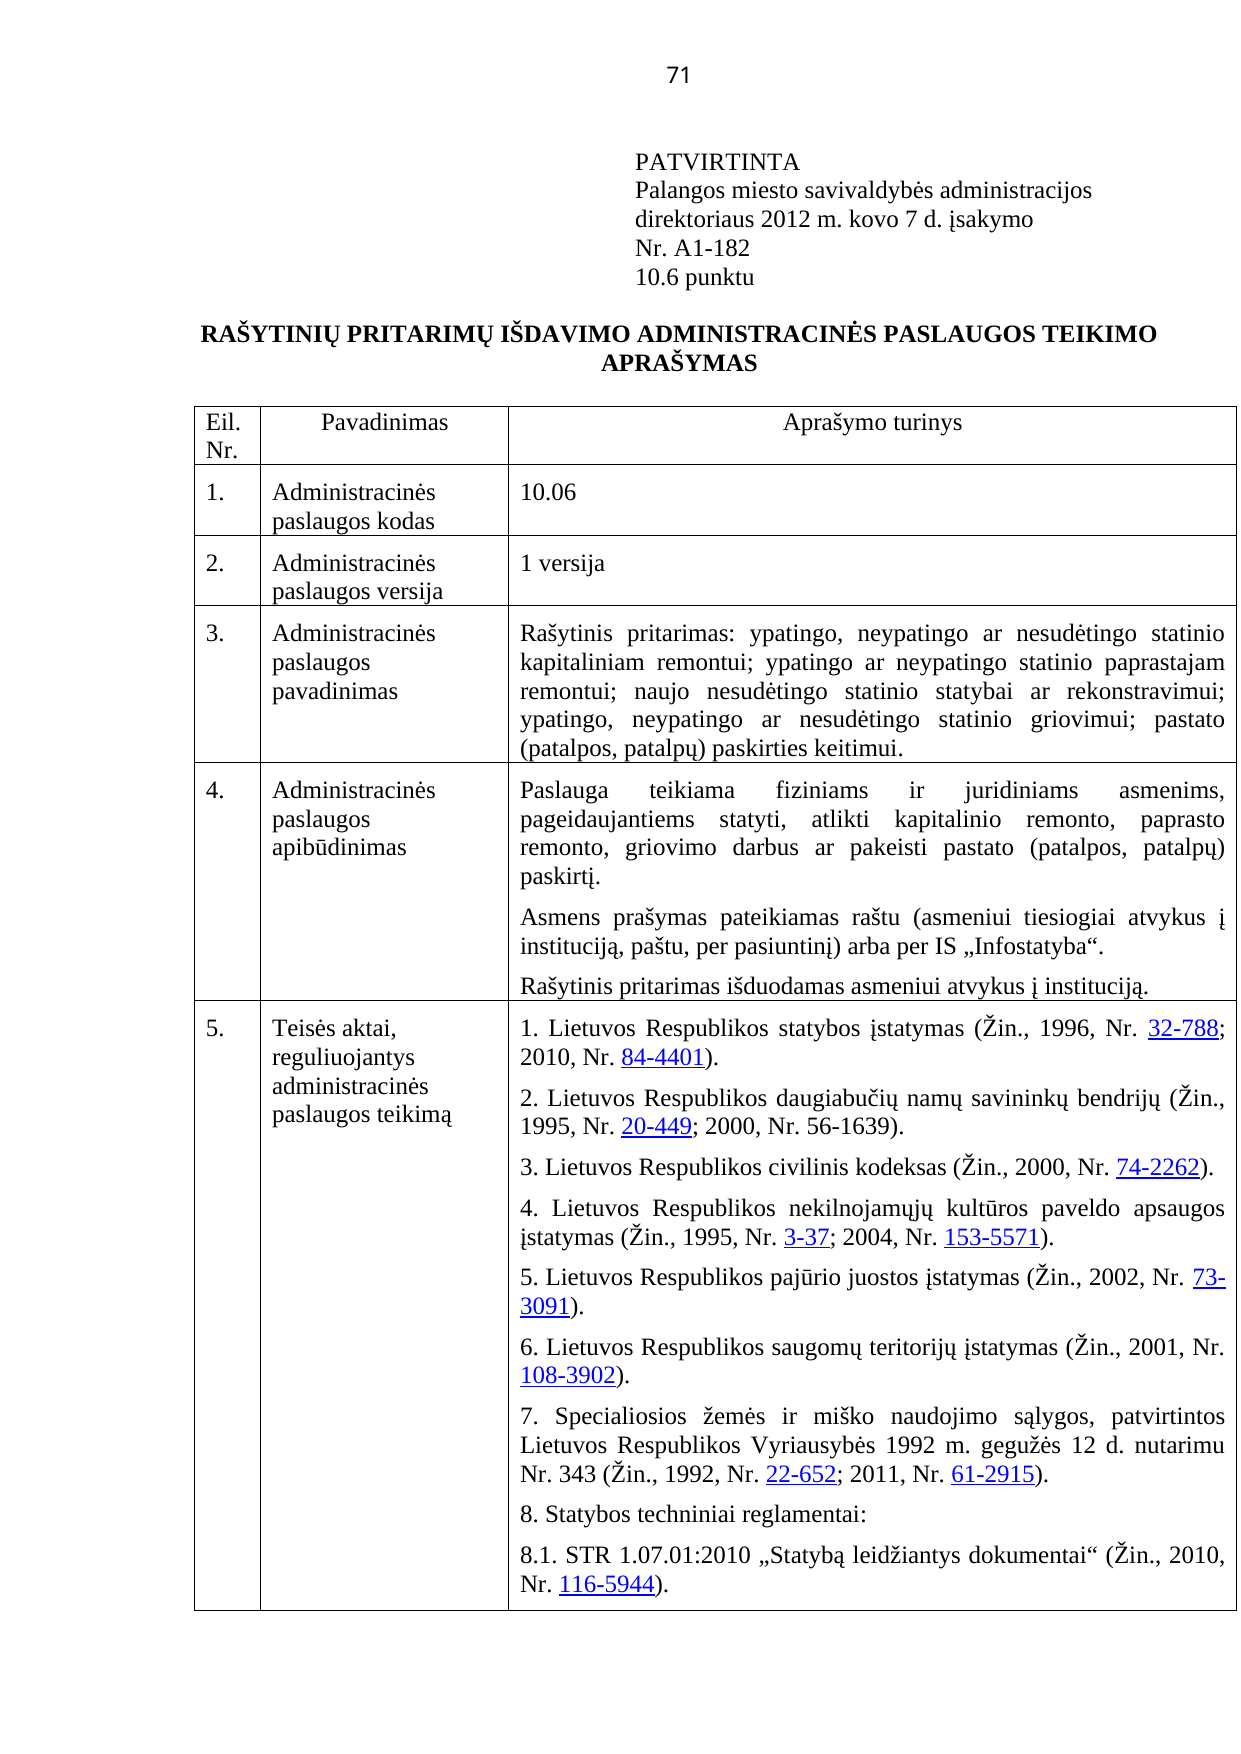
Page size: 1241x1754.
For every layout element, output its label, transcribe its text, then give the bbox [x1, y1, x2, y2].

text direktoriaus 2012 m. kovo 7 d. įsakymo [177, 204, 1181, 233]
table_cell 10.06 [509, 465, 1236, 535]
table_header Aprašymo turinys [509, 407, 1236, 464]
table_cell 1. [195, 465, 260, 535]
text Nr. A1-182 [177, 233, 1181, 262]
table_cell 2. [195, 536, 260, 605]
table_cell Paslauga teikiama fiziniams ir juridiniams asmenims, pageidaujantiems statyti, atlikti kapitalinio remonto, paprasto remonto, griovimo darbus ar pakeisti pastato (patalpos, patalpų) paskirtį. Asmens prašymas pateikiamas raštu (asmeniui tiesiogiai atvykus į instituciją, paštu, per pasiuntinį) arba per IS „Infostatyba“. Rašytinis pritarimas išduodamas asmeniui atvykus į instituciją. [509, 763, 1236, 1000]
table_cell 4. [195, 763, 260, 1000]
table_cell Rašytinis pritarimas: ypatingo, neypatingo ar nesudėtingo statinio kapitaliniam remontui; ypatingo ar neypatingo statinio paprastajam remontui; naujo nesudėtingo statinio statybai ar rekonstravimui; ypatingo, neypatingo ar nesudėtingo statinio griovimui; pastato (patalpos, patalpų) paskirties keitimui. [509, 606, 1236, 762]
table_cell 5. [195, 1001, 260, 1610]
table_cell Administracinės paslaugos apibūdinimas [261, 763, 508, 1000]
table_header Eil. Nr. [195, 407, 260, 464]
table_cell 3. [195, 606, 260, 762]
table_cell Teisės aktai, reguliuojantys administracinės paslaugos teikimą [261, 1001, 508, 1610]
table_cell 1 versija [509, 536, 1236, 605]
table_cell 1. Lietuvos Respublikos statybos įstatymas (Žin., 1996, Nr. 32-788; 2010, Nr. 84-4401). 2. Lietuvos Respublikos daugiabučių namų savininkų bendrijų (Žin., 1995, Nr. 20-449; 2000, Nr. 56-1639). 3. Lietuvos Respublikos civilinis kodeksas (Žin., 2000, Nr. 74-2262). 4. Lietuvos Respublikos nekilnojamųjų kultūros paveldo apsaugos įstatymas (Žin., 1995, Nr. 3-37; 2004, Nr. 153-5571). 5. Lietuvos Respublikos pajūrio juostos įstatymas (Žin., 2002, Nr. 73-3091). 6. Lietuvos Respublikos saugomų teritorijų įstatymas (Žin., 2001, Nr. 108-3902). 7. Specialiosios žemės ir miško naudojimo sąlygos, patvirtintos Lietuvos Respublikos Vyriausybės 1992 m. gegužės 12 d. nutarimu Nr. 343 (Žin., 1992, Nr. 22-652; 2011, Nr. 61-2915). 8. Statybos techniniai reglamentai: 8.1. STR 1.07.01:2010 „Statybą leidžiantys dokumentai“ (Žin., 2010, Nr. 116-5944). [509, 1001, 1236, 1610]
text 10.6 punktu [177, 262, 1181, 291]
table_cell Administracinės paslaugos versija [261, 536, 508, 605]
table_header Pavadinimas [261, 407, 508, 464]
text Palangos miesto savivaldybės administracijos [177, 176, 1181, 204]
text RašytiniŲ pritarimŲ IŠDAVIMO ADMINISTRACINĖS PASLAUGOS TEIKIMO APRAŠYMAS [177, 319, 1181, 377]
table_cell Administracinės paslaugos pavadinimas [261, 606, 508, 762]
table_cell Administracinės paslaugos kodas [261, 465, 508, 535]
text PATVIRTINTA [177, 147, 1181, 176]
